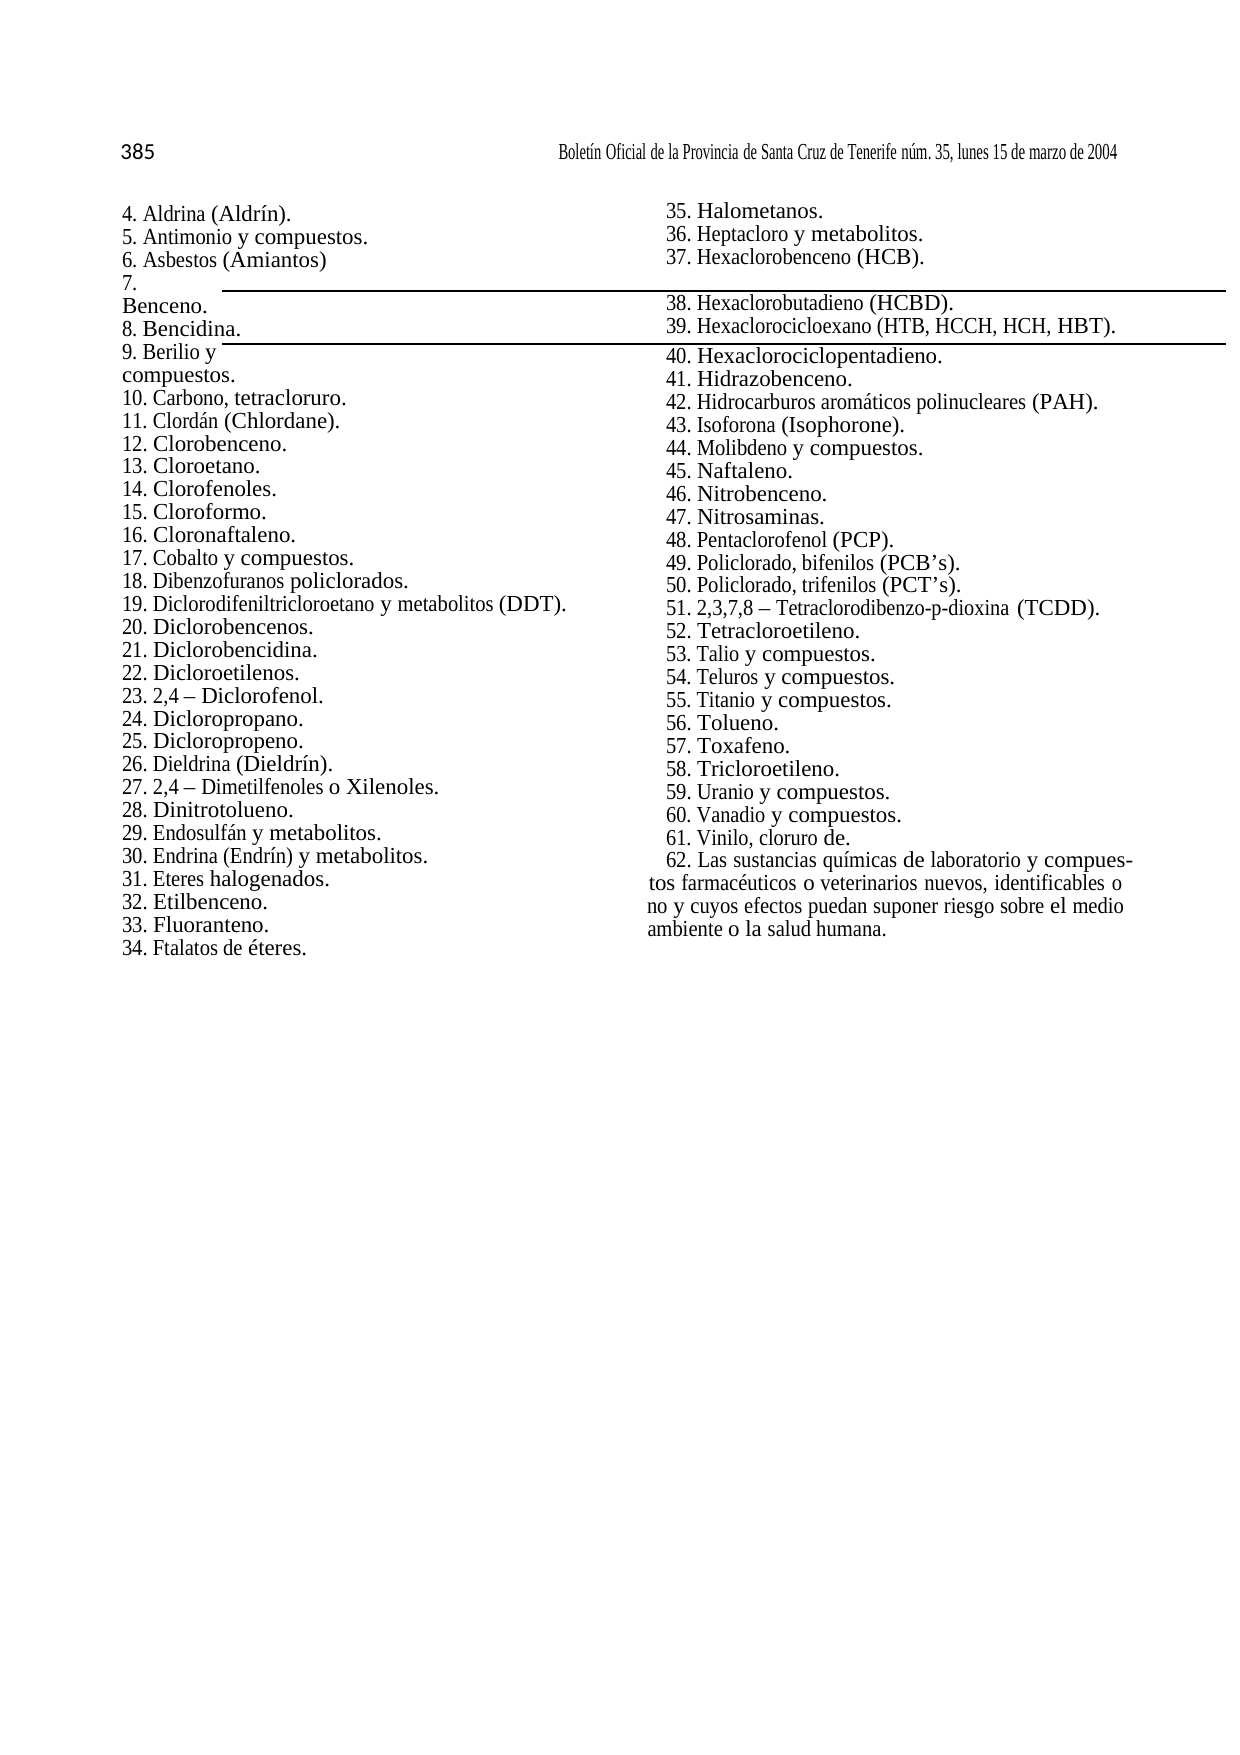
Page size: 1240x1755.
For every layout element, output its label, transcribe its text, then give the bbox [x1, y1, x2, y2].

text 46. Nitrobenceno. [666, 483, 1135, 506]
text 6. Asbestos (Amiantos) [122, 249, 592, 272]
text 20. Diclorobencenos. [122, 616, 592, 639]
text 43. Isoforona (Isophorone). [666, 414, 1135, 437]
text 15. Cloroformo. [122, 501, 592, 524]
text 22. Dicloroetilenos. [122, 662, 592, 685]
text 30. Endrina (Endrín) y metabolitos. [122, 845, 592, 868]
text 23. 2,4 – Diclorofenol. [122, 685, 592, 708]
text [666, 269, 1135, 290]
text 49. Policlorado, bifenilos (PCB’s). [666, 552, 1135, 574]
text 44. Molibdeno y compuestos. [666, 437, 1135, 460]
text 4. Aldrina (Aldrín). [122, 200, 592, 226]
text 57. Toxafeno. [666, 735, 1135, 758]
text 34. Ftalatos de éteres. [122, 937, 592, 960]
text 16. Cloronaftaleno. [122, 524, 592, 547]
text 26. Dieldrina (Dieldrín). [122, 753, 592, 776]
text 41. Hidrazobenceno. [666, 368, 1135, 391]
text 58. Tricloroetileno. [666, 758, 1135, 781]
text 42. Hidrocarburos aromáticos polinucleares (PAH). [666, 391, 1135, 414]
text 54. Teluros y compuestos. [666, 666, 1135, 689]
text 61. Vinilo, cloruro de. [666, 827, 1135, 849]
text 18. Dibenzofuranos policlorados. [122, 570, 592, 593]
text 55. Titanio y compuestos. [666, 689, 1135, 712]
text 59. Uranio y compuestos. [666, 781, 1135, 804]
text 24. Dicloropropano. [122, 708, 592, 731]
text 60. Vanadio y compuestos. [666, 804, 1135, 827]
text tos farmacéuticos o veterinarios nuevos, identificables o [644, 872, 1126, 895]
text 36. Heptacloro y metabolitos. [666, 223, 1135, 246]
text 62. Las sustancias químicas de laboratorio y compues- [666, 849, 1135, 872]
text 51. 2,3,7,8 – Tetraclorodibenzo-p-dioxina (TCDD). [666, 597, 1135, 620]
text 19. Diclorodifeniltricloroetano y metabolitos (DDT). [122, 593, 592, 616]
text no y cuyos efectos puedan suponer riesgo sobre el medio [644, 895, 1126, 918]
text 11. Clordán (Chlordane). [122, 410, 592, 433]
text 13. Cloroetano. [122, 456, 592, 478]
text 8. Bencidina. [122, 318, 592, 341]
text 56. Tolueno. [666, 712, 1135, 735]
text 5. Antimonio y compuestos. [122, 226, 592, 249]
text 53. Talio y compuestos. [666, 643, 1135, 666]
text 47. Nitrosaminas. [666, 506, 1135, 529]
text 52. Tetracloroetileno. [666, 620, 1135, 643]
text 38. Hexaclorobutadieno (HCBD). [666, 292, 1135, 315]
text 21. Diclorobencidina. [122, 639, 592, 662]
text 37. Hexaclorobenceno (HCB). [666, 246, 1135, 269]
text 14. Clorofenoles. [122, 478, 592, 501]
text 39. Hexaclorocicloexano (HTB, HCCH, HCH, HBT). [666, 315, 1135, 338]
text [666, 338, 1135, 343]
text 48. Pentaclorofenol (PCP). [666, 529, 1135, 552]
text 45. Naftaleno. [666, 460, 1135, 483]
text 50. Policlorado, trifenilos (PCT’s). [666, 574, 1135, 597]
text 32. Etilbenceno. [122, 891, 592, 914]
text 9. Berilio y compuestos. [122, 341, 592, 387]
text 25. Dicloropropeno. [122, 731, 592, 753]
text 12. Clorobenceno. [122, 433, 592, 456]
text 29. Endosulfán y metabolitos. [122, 822, 592, 845]
text 17. Cobalto y compuestos. [122, 547, 592, 570]
text 40. Hexaclorociclopentadieno. [666, 345, 1135, 368]
text ambiente o la salud humana. [644, 918, 889, 941]
text 31. Eteres halogenados. [122, 868, 592, 891]
text 10. Carbono, tetracloruro. [122, 387, 592, 410]
text 35. Halometanos. [666, 200, 1135, 223]
text 33. Fluoranteno. [122, 914, 592, 937]
text 28. Dinitrotolueno. [122, 799, 592, 822]
text 7. Benceno. [122, 272, 592, 318]
text 27. 2,4 – Dimetilfenoles o Xilenoles. [122, 776, 592, 799]
